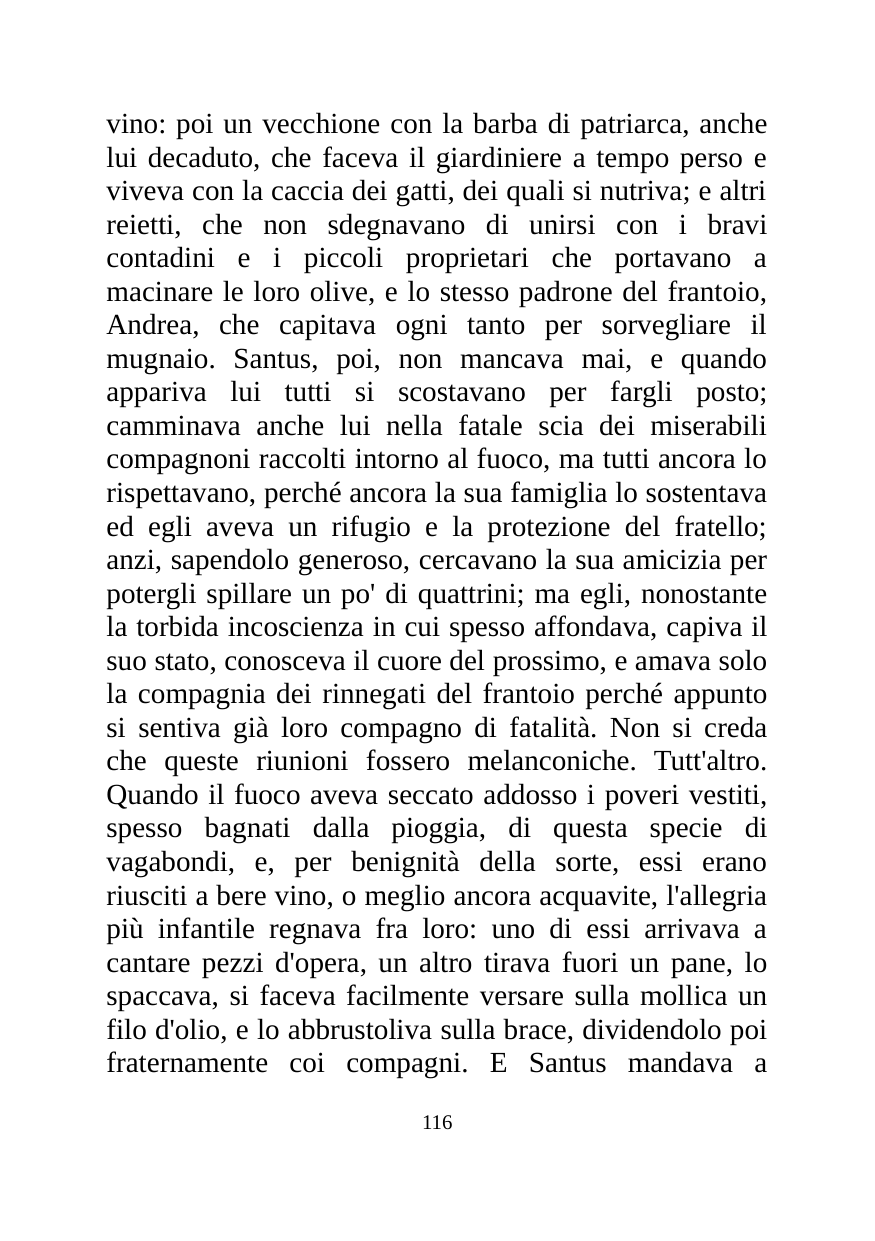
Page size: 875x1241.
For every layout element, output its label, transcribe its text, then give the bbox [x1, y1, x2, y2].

text vino: poi un vecchione con la barba di patriarca, anche lui decaduto, che faceva il giardiniere a tempo perso e viveva con la caccia dei gatti, dei quali si nutriva; e altri reietti, che non sdegnavano di unirsi con i bravi contadini e i piccoli proprietari che portavano a macinare le loro olive, e lo stesso padrone del frantoio, Andrea, che capitava ogni tanto per sorvegliare il mugnaio. Santus, poi, non mancava mai, e quando appariva lui tutti si scostavano per fargli posto; camminava anche lui nella fatale scia dei miserabili compagnoni raccolti intorno al fuoco, ma tutti ancora lo rispettavano, perché ancora la sua famiglia lo sostentava ed egli aveva un rifugio e la protezione del fratello; anzi, sapendolo generoso, cercavano la sua amicizia per potergli spillare un po' di quattrini; ma egli, nonostante la torbida incoscienza in cui spesso affondava, capiva il suo stato, conosceva il cuore del prossimo, e amava solo la compagnia dei rinnegati del frantoio perché appunto si sentiva già loro compagno di fatalità. Non si creda che queste riunioni fossero melanconiche. Tutt'altro. Quando il fuoco aveva seccato addosso i poveri vestiti, spesso bagnati dalla pioggia, di questa specie di vagabondi, e, per benignità della sorte, essi erano riusciti a bere vino, o meglio ancora acquavite, l'allegria più infantile regnava fra loro: uno di essi arrivava a cantare pezzi d'opera, un altro tirava fuori un pane, lo spaccava, si faceva facilmente versare sulla mollica un filo d'olio, e lo abbrustoliva sulla brace, dividendolo poi fraternamente coi compagni. E Santus mandava a [106, 106, 768, 1079]
